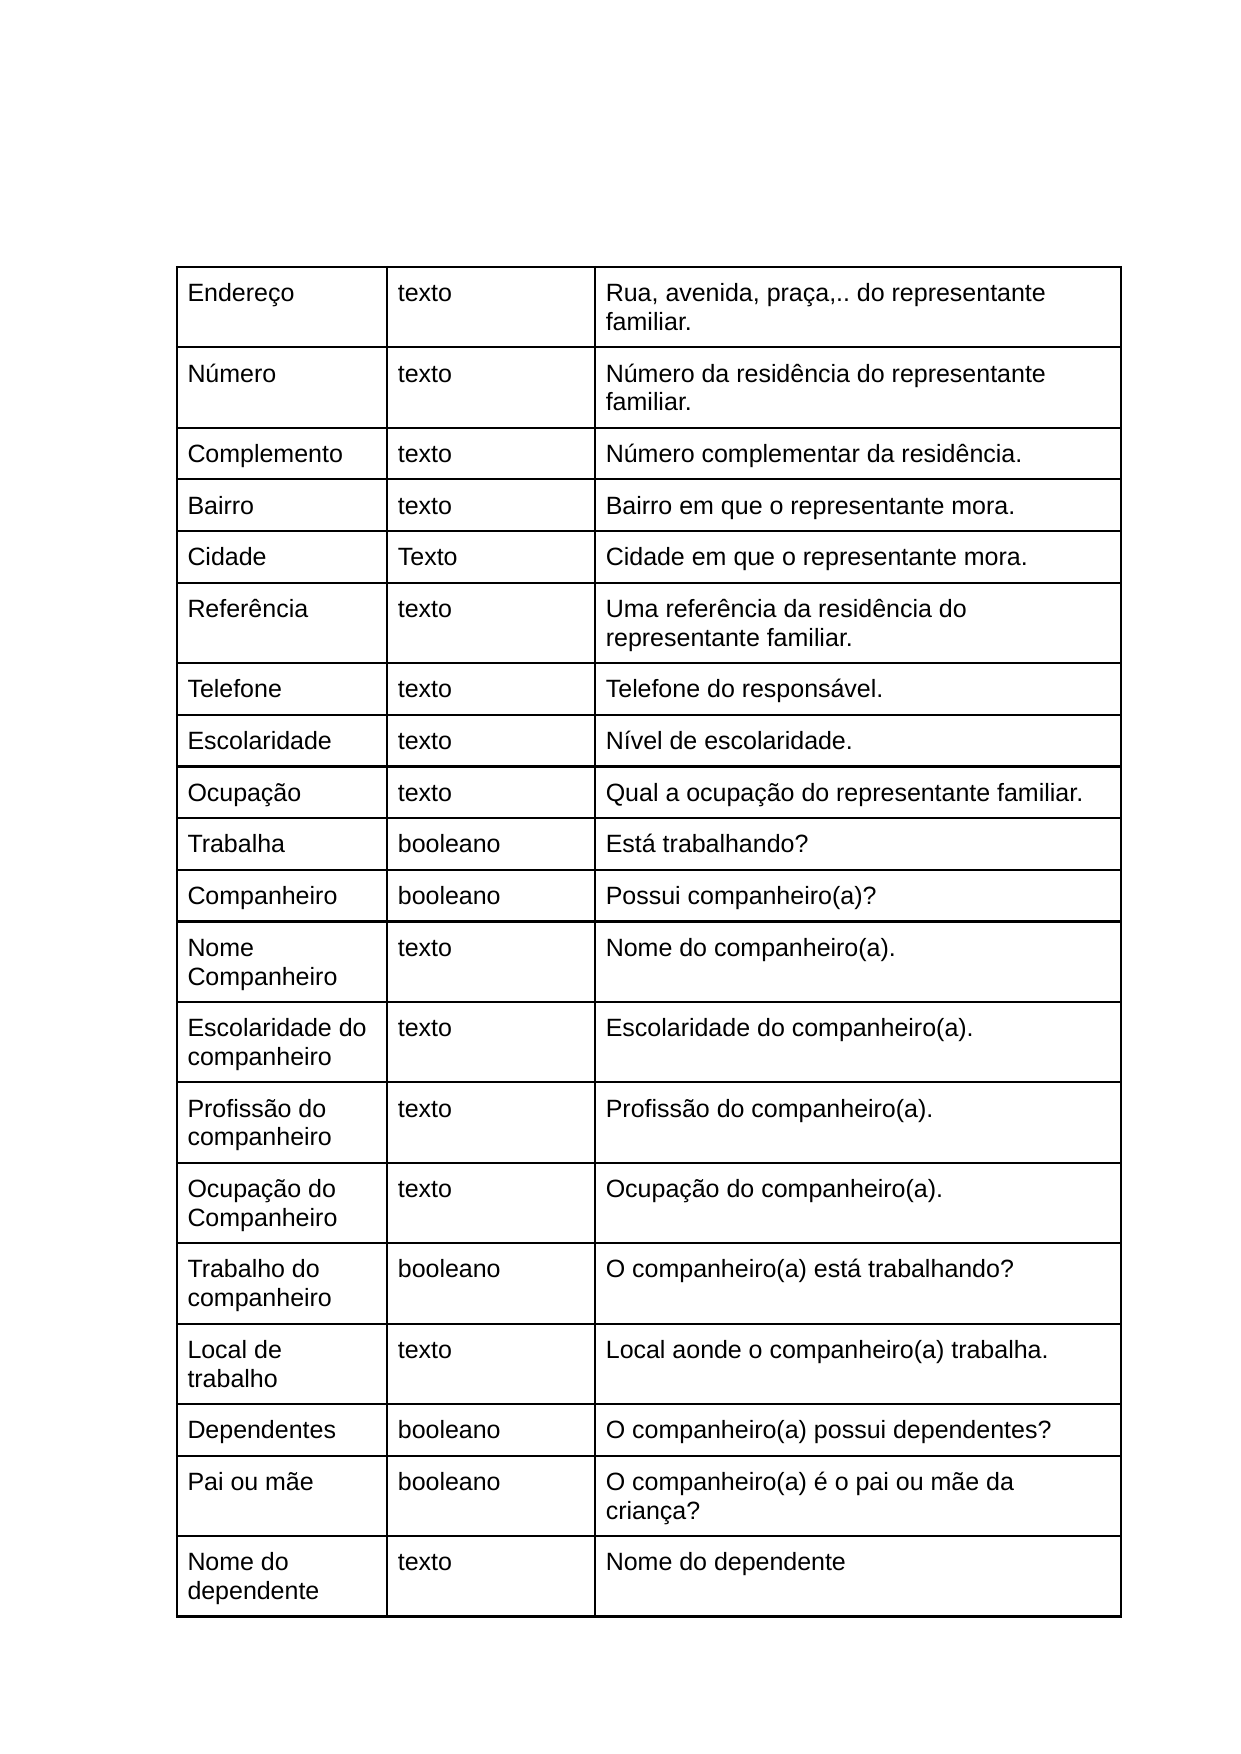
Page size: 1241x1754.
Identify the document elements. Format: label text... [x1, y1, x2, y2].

table_cell texto [388, 268, 594, 346]
table_cell Companheiro [178, 871, 386, 920]
table_cell Endereço [178, 268, 386, 346]
table_cell texto [388, 768, 594, 817]
table_cell O companheiro(a) possui dependentes? [596, 1405, 1120, 1454]
table_cell texto [388, 1003, 594, 1081]
table_cell Bairro [178, 480, 386, 530]
table_cell Escolaridade do companheiro(a). [596, 1003, 1120, 1081]
table_cell Número complementar da residência. [596, 429, 1120, 478]
table_cell Ocupação do companheiro(a). [596, 1164, 1120, 1242]
table_cell Número da residência do representante familiar. [596, 348, 1120, 427]
table_cell Possui companheiro(a)? [596, 871, 1120, 920]
table_cell Uma referência da residência do representante familiar. [596, 584, 1120, 662]
table_cell booleano [388, 1244, 594, 1322]
table_cell texto [388, 429, 594, 478]
table_cell texto [388, 348, 594, 427]
table_cell texto [388, 1083, 594, 1162]
table_cell texto [388, 1325, 594, 1403]
table_cell booleano [388, 871, 594, 920]
table_cell Telefone [178, 664, 386, 714]
table_cell Profissão do companheiro(a). [596, 1083, 1120, 1162]
table_cell Complemento [178, 429, 386, 478]
table_cell Local de trabalho [178, 1325, 386, 1403]
table_cell booleano [388, 819, 594, 869]
table_cell Nome do companheiro(a). [596, 923, 1120, 1001]
table_cell Escolaridade do companheiro [178, 1003, 386, 1081]
table_cell texto [388, 716, 594, 765]
table_cell booleano [388, 1457, 594, 1535]
table_cell Trabalha [178, 819, 386, 869]
table_cell O companheiro(a) é o pai ou mãe da criança? [596, 1457, 1120, 1535]
table_cell Escolaridade [178, 716, 386, 765]
table_cell Nome Companheiro [178, 923, 386, 1001]
table_cell Está trabalhando? [596, 819, 1120, 869]
table_cell texto [388, 1164, 594, 1242]
table_cell Nome do dependente [178, 1537, 386, 1615]
table_cell Profissão do companheiro [178, 1083, 386, 1162]
table_cell texto [388, 480, 594, 530]
table_cell Telefone do responsável. [596, 664, 1120, 714]
table_cell texto [388, 584, 594, 662]
table_cell Dependentes [178, 1405, 386, 1454]
table_cell Ocupação [178, 768, 386, 817]
table_cell Local aonde o companheiro(a) trabalha. [596, 1325, 1120, 1403]
table_cell Referência [178, 584, 386, 662]
table_cell booleano [388, 1405, 594, 1454]
table_cell Qual a ocupação do representante familiar. [596, 768, 1120, 817]
table_cell Cidade em que o representante mora. [596, 532, 1120, 582]
table_cell Nível de escolaridade. [596, 716, 1120, 765]
table_cell Nome do dependente [596, 1537, 1120, 1615]
table_cell texto [388, 923, 594, 1001]
table_cell texto [388, 664, 594, 714]
table_cell Pai ou mãe [178, 1457, 386, 1535]
table_cell Número [178, 348, 386, 427]
table_cell Bairro em que o representante mora. [596, 480, 1120, 530]
table_cell Trabalho do companheiro [178, 1244, 386, 1322]
table_cell texto [388, 1537, 594, 1615]
table_cell Rua, avenida, praça,.. do representante familiar. [596, 268, 1120, 346]
table_cell Texto [388, 532, 594, 582]
table_cell Ocupação do Companheiro [178, 1164, 386, 1242]
table_cell Cidade [178, 532, 386, 582]
table_cell O companheiro(a) está trabalhando? [596, 1244, 1120, 1322]
